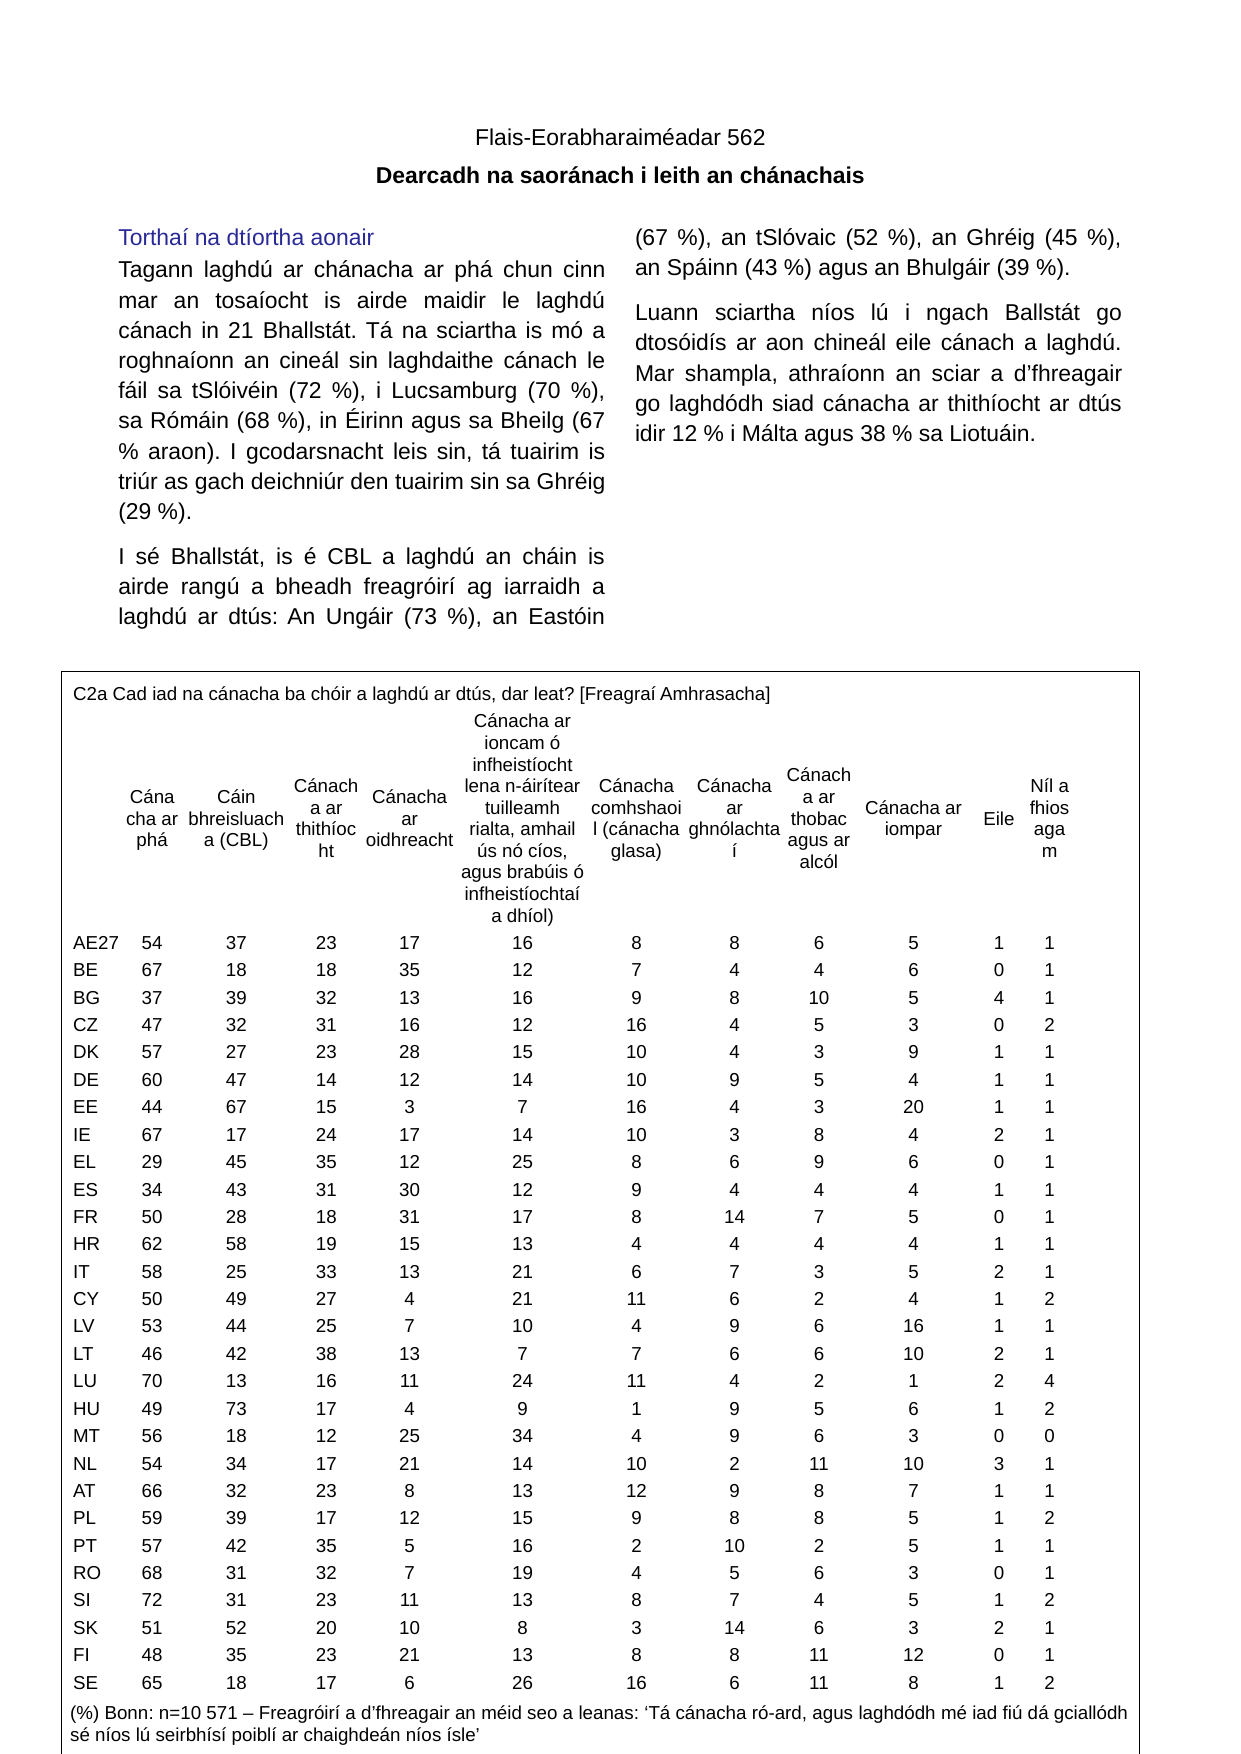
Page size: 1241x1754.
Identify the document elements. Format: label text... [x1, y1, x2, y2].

text Luann sciartha níos lú i ngach Ballstát go dtosóidís ar aon chineál eile cánach a laghdú. Mar shampla, athraíonn an sciar a d’fhreagair go laghdódh siad cánacha ar thithíocht ar dtús idir 12 % i Málta agus 38 % sa Liotuáin. [635, 299, 1122, 446]
table_cell 39 [182, 1504, 291, 1532]
table_cell 4 [783, 1175, 854, 1203]
table_cell 34 [182, 1449, 291, 1477]
table_cell NL [70, 1449, 122, 1477]
table_cell 4 [854, 1066, 972, 1093]
table_cell 21 [361, 1449, 457, 1477]
table_cell 54 [122, 1449, 182, 1477]
table_cell 32 [291, 984, 361, 1011]
table_cell DE [70, 1066, 122, 1093]
table_cell 4 [361, 1285, 457, 1312]
table_cell AE27 [70, 929, 122, 956]
table_cell 26 [457, 1669, 587, 1696]
table_cell 1 [973, 1477, 1025, 1504]
table_cell 73 [182, 1395, 291, 1422]
table_cell 7 [587, 956, 685, 984]
table_cell 1 [1025, 1093, 1074, 1121]
table_cell 34 [122, 1175, 182, 1203]
table_cell 14 [457, 1066, 587, 1093]
table_cell 1 [1025, 1066, 1074, 1093]
table_cell 8 [685, 1504, 783, 1532]
table_cell Cánacha ar thobac agus ar alcól [783, 708, 854, 929]
table_cell SI [70, 1586, 122, 1614]
table_cell 6 [854, 1395, 972, 1422]
table_cell 13 [457, 1477, 587, 1504]
table_cell 1 [1025, 1449, 1074, 1477]
table_cell 10 [361, 1614, 457, 1641]
table_cell 3 [854, 1559, 972, 1586]
table_cell 13 [361, 1340, 457, 1367]
table_cell 67 [122, 1121, 182, 1148]
table_cell 0 [973, 1641, 1025, 1668]
table_cell FR [70, 1203, 122, 1230]
table_cell 3 [854, 1011, 972, 1038]
table_cell 5 [854, 1504, 972, 1532]
table_cell 18 [291, 1203, 361, 1230]
table_cell 2 [685, 1449, 783, 1477]
table_cell 44 [182, 1313, 291, 1340]
table_cell 8 [457, 1614, 587, 1641]
table_cell 11 [783, 1449, 854, 1477]
table_cell 10 [587, 1121, 685, 1148]
table_cell 3 [783, 1039, 854, 1066]
table_cell 17 [291, 1504, 361, 1532]
table_cell 9 [685, 1066, 783, 1093]
table_cell 11 [361, 1367, 457, 1394]
table_cell 67 [182, 1093, 291, 1121]
table_cell 6 [685, 1148, 783, 1175]
table_cell 12 [854, 1641, 972, 1668]
text (67 %), an tSlóvaic (52 %), an Ghréig (45 %), an Spáinn (43 %) agus an Bhulgáir (39 %). [635, 224, 1122, 281]
table_cell 12 [457, 1011, 587, 1038]
table_cell 31 [361, 1203, 457, 1230]
table_cell 4 [783, 1586, 854, 1614]
table_cell 23 [291, 1641, 361, 1668]
table_cell 6 [783, 1313, 854, 1340]
table_cell 5 [783, 1066, 854, 1093]
table_cell 7 [685, 1586, 783, 1614]
table_cell 54 [122, 929, 182, 956]
table_cell 13 [182, 1367, 291, 1394]
table_cell 4 [587, 1313, 685, 1340]
table_cell 1 [1025, 1175, 1074, 1203]
table_cell 13 [457, 1641, 587, 1668]
table_cell 12 [291, 1422, 361, 1449]
table_cell 4 [783, 1230, 854, 1258]
table_cell 1 [1025, 1258, 1074, 1285]
table_cell 42 [182, 1340, 291, 1367]
table_cell 1 [973, 1285, 1025, 1312]
table_cell 8 [587, 1203, 685, 1230]
table_cell EL [70, 1148, 122, 1175]
table_cell 1 [587, 1395, 685, 1422]
table_cell 3 [854, 1422, 972, 1449]
table_cell 31 [182, 1586, 291, 1614]
table_cell 4 [854, 1175, 972, 1203]
table_cell 11 [783, 1641, 854, 1668]
table_cell 1 [854, 1367, 972, 1394]
table_cell 8 [587, 1641, 685, 1668]
table_cell 3 [783, 1258, 854, 1285]
table_cell 6 [783, 1340, 854, 1367]
table_cell 1 [1025, 1121, 1074, 1148]
table_cell 1 [1025, 1230, 1074, 1258]
table_cell 50 [122, 1203, 182, 1230]
table_cell 46 [122, 1340, 182, 1367]
table_cell 4 [685, 1093, 783, 1121]
table_cell 35 [361, 956, 457, 984]
table_cell 23 [291, 1586, 361, 1614]
table_cell 10 [457, 1313, 587, 1340]
table_cell 12 [361, 1504, 457, 1532]
table_cell 1 [973, 1039, 1025, 1066]
table_cell 7 [854, 1477, 972, 1504]
table_cell 11 [783, 1669, 854, 1696]
table_cell [70, 708, 122, 929]
table_cell 16 [854, 1313, 972, 1340]
table_cell 2 [973, 1367, 1025, 1394]
table_cell 17 [182, 1121, 291, 1148]
table_cell 14 [685, 1614, 783, 1641]
table_cell 35 [291, 1148, 361, 1175]
table_cell 4 [587, 1559, 685, 1586]
table_cell 2 [973, 1121, 1025, 1148]
table_cell 1 [1025, 1148, 1074, 1175]
table_cell 29 [122, 1148, 182, 1175]
table_cell 1 [973, 1504, 1025, 1532]
table_cell 3 [361, 1093, 457, 1121]
table_cell Cánacha ar iompar [854, 708, 972, 929]
table_cell 1 [1025, 1477, 1074, 1504]
table_cell LU [70, 1367, 122, 1394]
table_cell Cánacha ar oidhreacht [361, 708, 457, 929]
table_cell 8 [783, 1121, 854, 1148]
table_cell 32 [182, 1477, 291, 1504]
table_cell 20 [291, 1614, 361, 1641]
table_cell 70 [122, 1367, 182, 1394]
table_cell 56 [122, 1422, 182, 1449]
table_cell 1 [1025, 1039, 1074, 1066]
table_cell 45 [182, 1148, 291, 1175]
table_cell 16 [457, 984, 587, 1011]
table_cell 3 [973, 1449, 1025, 1477]
table_cell 1 [973, 1586, 1025, 1614]
table_cell 60 [122, 1066, 182, 1093]
table_cell Cánacha comhshaoil (cánacha glasa) [587, 708, 685, 929]
table_cell 38 [291, 1340, 361, 1367]
table_cell Cáin bhreisluacha (CBL) [182, 708, 291, 929]
table_cell 1 [973, 1175, 1025, 1203]
table_cell 4 [587, 1230, 685, 1258]
table_cell 18 [182, 956, 291, 984]
table_cell 7 [783, 1203, 854, 1230]
table_cell DK [70, 1039, 122, 1066]
table_cell 16 [291, 1367, 361, 1394]
table_cell 5 [854, 1258, 972, 1285]
table_cell Eile [973, 708, 1025, 929]
table_cell 48 [122, 1641, 182, 1668]
table_cell 11 [361, 1586, 457, 1614]
table_cell 4 [685, 1175, 783, 1203]
table_cell 7 [361, 1559, 457, 1586]
table_cell 27 [291, 1285, 361, 1312]
table_cell 6 [361, 1669, 457, 1696]
table_cell 35 [291, 1532, 361, 1559]
table_cell 5 [361, 1532, 457, 1559]
table_cell 10 [587, 1449, 685, 1477]
table_cell 34 [457, 1422, 587, 1449]
table_cell 21 [457, 1285, 587, 1312]
table_cell 25 [361, 1422, 457, 1449]
table_cell 15 [361, 1230, 457, 1258]
table_cell 1 [1025, 1313, 1074, 1340]
table_cell 8 [587, 1586, 685, 1614]
table_cell 14 [457, 1449, 587, 1477]
table_cell 3 [685, 1121, 783, 1148]
table_cell 2 [783, 1367, 854, 1394]
table_cell 23 [291, 929, 361, 956]
table_cell 9 [587, 984, 685, 1011]
table_cell 1 [973, 1066, 1025, 1093]
table_cell 6 [783, 1559, 854, 1586]
table_cell Cánacha ar ghnólachtaí [685, 708, 783, 929]
table_cell 58 [182, 1230, 291, 1258]
table_cell 21 [361, 1641, 457, 1668]
table_cell 16 [361, 1011, 457, 1038]
table_cell 25 [457, 1148, 587, 1175]
table_cell 67 [122, 956, 182, 984]
table_cell 9 [854, 1039, 972, 1066]
table_cell BE [70, 956, 122, 984]
table_cell 2 [973, 1258, 1025, 1285]
table_cell 2 [973, 1614, 1025, 1641]
table_cell 2 [1025, 1395, 1074, 1422]
table_cell BG [70, 984, 122, 1011]
table_cell 7 [457, 1093, 587, 1121]
table_cell Cánacha ar thithíocht [291, 708, 361, 929]
table_cell 1 [973, 1093, 1025, 1121]
table_cell 5 [854, 1203, 972, 1230]
table_cell 24 [457, 1367, 587, 1394]
table_cell 5 [783, 1395, 854, 1422]
table_cell 2 [783, 1532, 854, 1559]
table_cell 19 [291, 1230, 361, 1258]
table_cell ES [70, 1175, 122, 1203]
table_cell 9 [587, 1175, 685, 1203]
table_cell 6 [783, 1422, 854, 1449]
table_cell SK [70, 1614, 122, 1641]
text (%) Bonn: n=10 571 – Freagróirí a d’fhreagair an méid seo a leanas: ‘Tá cánacha ró-ard, agus laghdódh mé iad fiú dá gciallódh sé níos lú seirbhísí poiblí ar chaighdeán níos ísle’ [70, 1702, 1130, 1745]
table_cell 17 [457, 1203, 587, 1230]
table_cell 9 [685, 1422, 783, 1449]
table_cell Níl a fhios agam [1025, 708, 1074, 929]
table_cell 10 [587, 1066, 685, 1093]
table_cell 53 [122, 1313, 182, 1340]
table_cell 7 [685, 1258, 783, 1285]
table_cell 4 [973, 984, 1025, 1011]
table_cell 10 [685, 1532, 783, 1559]
table_cell 12 [587, 1477, 685, 1504]
table_cell 17 [291, 1669, 361, 1696]
table_cell 27 [182, 1039, 291, 1066]
table_cell 28 [361, 1039, 457, 1066]
table_cell 0 [973, 1011, 1025, 1038]
table_cell FI [70, 1641, 122, 1668]
table_cell 15 [457, 1504, 587, 1532]
table_cell 8 [587, 929, 685, 956]
table_cell 18 [182, 1422, 291, 1449]
table_cell 47 [122, 1011, 182, 1038]
table_cell PT [70, 1532, 122, 1559]
table_cell 2 [1025, 1504, 1074, 1532]
table_cell 3 [854, 1614, 972, 1641]
table_cell 9 [457, 1395, 587, 1422]
table_cell Cánacha ar ioncam ó infheistíocht lena n-áirítear tuilleamh rialta, amhail ús nó cíos, agus brabúis ó infheistíochtaí a dhíol) [457, 708, 587, 929]
table_cell 16 [587, 1669, 685, 1696]
table_cell 2 [973, 1340, 1025, 1367]
table_cell 1 [1025, 1559, 1074, 1586]
table_cell 6 [783, 1614, 854, 1641]
table_cell 0 [973, 1559, 1025, 1586]
table_cell 47 [182, 1066, 291, 1093]
table_cell 6 [854, 1148, 972, 1175]
table_cell 19 [457, 1559, 587, 1586]
table_cell 65 [122, 1669, 182, 1696]
table_cell 35 [182, 1641, 291, 1668]
table_cell 12 [457, 1175, 587, 1203]
table_cell 15 [457, 1039, 587, 1066]
table_cell 14 [457, 1121, 587, 1148]
table_cell 16 [587, 1093, 685, 1121]
table_cell 57 [122, 1039, 182, 1066]
table_cell LV [70, 1313, 122, 1340]
table_cell 6 [685, 1285, 783, 1312]
table_cell 5 [854, 929, 972, 956]
text Torthaí na dtíortha aonair [118, 224, 605, 250]
table_cell 9 [783, 1148, 854, 1175]
table_cell AT [70, 1477, 122, 1504]
table_cell 25 [291, 1313, 361, 1340]
table_cell 44 [122, 1093, 182, 1121]
table_cell 12 [361, 1066, 457, 1093]
table_cell 59 [122, 1504, 182, 1532]
table_cell 8 [361, 1477, 457, 1504]
table_cell 8 [783, 1504, 854, 1532]
table_cell 42 [182, 1532, 291, 1559]
table_cell 6 [783, 929, 854, 956]
table_cell 68 [122, 1559, 182, 1586]
table_cell 57 [122, 1532, 182, 1559]
table_cell 9 [685, 1395, 783, 1422]
table_cell 1 [1025, 1641, 1074, 1668]
table_cell 6 [685, 1340, 783, 1367]
table_cell 2 [1025, 1285, 1074, 1312]
table_cell 66 [122, 1477, 182, 1504]
table_cell 6 [587, 1258, 685, 1285]
table_cell 11 [587, 1285, 685, 1312]
table_cell 0 [1025, 1422, 1074, 1449]
table_cell 1 [973, 1532, 1025, 1559]
table_cell 5 [783, 1011, 854, 1038]
table_cell 16 [587, 1011, 685, 1038]
table_cell PL [70, 1504, 122, 1532]
table_cell 4 [587, 1422, 685, 1449]
table_cell 31 [182, 1559, 291, 1586]
table_cell 1 [1025, 956, 1074, 984]
table_cell 16 [457, 1532, 587, 1559]
table_cell 13 [457, 1230, 587, 1258]
table_cell 4 [685, 1367, 783, 1394]
table_cell MT [70, 1422, 122, 1449]
table_cell 6 [685, 1669, 783, 1696]
table_cell 37 [182, 929, 291, 956]
table_cell 4 [1025, 1367, 1074, 1394]
table_cell 16 [457, 929, 587, 956]
table_cell 1 [973, 929, 1025, 956]
table_cell 15 [291, 1093, 361, 1121]
table_cell 10 [854, 1449, 972, 1477]
table_cell 17 [361, 1121, 457, 1148]
table_cell 8 [685, 1641, 783, 1668]
table_cell 18 [291, 956, 361, 984]
table_cell 13 [361, 984, 457, 1011]
table_cell 9 [685, 1313, 783, 1340]
table_cell 8 [587, 1148, 685, 1175]
text I sé Bhallstát, is é CBL a laghdú an cháin is airde rangú a bheadh freagróirí ag iarraidh a laghdú ar dtús: An Ungáir (73 %), an Eastóin [118, 543, 605, 629]
table_cell 5 [854, 984, 972, 1011]
table_cell CZ [70, 1011, 122, 1038]
table_cell 72 [122, 1586, 182, 1614]
table_cell 4 [685, 1230, 783, 1258]
table_cell 3 [783, 1093, 854, 1121]
table_cell 1 [1025, 1203, 1074, 1230]
table_cell SE [70, 1669, 122, 1696]
table_cell 1 [973, 1230, 1025, 1258]
table_cell 0 [973, 1422, 1025, 1449]
table_cell 23 [291, 1039, 361, 1066]
table_cell 43 [182, 1175, 291, 1203]
table_cell 5 [854, 1586, 972, 1614]
table_cell 50 [122, 1285, 182, 1312]
table_cell 2 [1025, 1011, 1074, 1038]
table_cell 21 [457, 1258, 587, 1285]
table_cell IT [70, 1258, 122, 1285]
table_cell 6 [854, 956, 972, 984]
table_cell 31 [291, 1175, 361, 1203]
table_cell 10 [783, 984, 854, 1011]
table_cell 51 [122, 1614, 182, 1641]
table_cell IE [70, 1121, 122, 1148]
table_cell 17 [361, 929, 457, 956]
table_cell 9 [587, 1504, 685, 1532]
table_cell 8 [685, 984, 783, 1011]
table_cell 7 [587, 1340, 685, 1367]
table_cell 4 [361, 1395, 457, 1422]
table_cell 1 [973, 1669, 1025, 1696]
table_cell 32 [182, 1011, 291, 1038]
table_cell 1 [1025, 929, 1074, 956]
table_cell 52 [182, 1614, 291, 1641]
table_cell 1 [973, 1395, 1025, 1422]
table_cell 4 [685, 1011, 783, 1038]
table_cell 31 [291, 1011, 361, 1038]
table_cell 32 [291, 1559, 361, 1586]
table_cell 25 [182, 1258, 291, 1285]
table_cell 49 [122, 1395, 182, 1422]
table_cell 13 [361, 1258, 457, 1285]
table_cell Cánacha ar phá [122, 708, 182, 929]
table_cell 24 [291, 1121, 361, 1148]
table_cell 2 [1025, 1586, 1074, 1614]
table_cell 14 [685, 1203, 783, 1230]
table_cell 13 [457, 1586, 587, 1614]
table_cell 11 [587, 1367, 685, 1394]
table_cell 39 [182, 984, 291, 1011]
table_cell 28 [182, 1203, 291, 1230]
table_cell 0 [973, 956, 1025, 984]
table_cell 10 [854, 1340, 972, 1367]
table_cell 37 [122, 984, 182, 1011]
table_cell 10 [587, 1039, 685, 1066]
table_cell 4 [854, 1230, 972, 1258]
table_cell CY [70, 1285, 122, 1312]
table_cell 14 [291, 1066, 361, 1093]
table_cell RO [70, 1559, 122, 1586]
table_cell 33 [291, 1258, 361, 1285]
table_cell 3 [587, 1614, 685, 1641]
text Tagann laghdú ar chánacha ar phá chun cinn mar an tosaíocht is airde maidir le laghdú cánach in 21 Bhallstát. Tá na sciartha is mó a roghnaíonn an cineál sin laghdaithe cánach le fáil sa tSlóivéin (72 %), i Lucsamburg (70 %), sa Rómáin (68 %), in Éirinn agus sa Bheilg (67 % araon). I gcodarsnacht leis sin, tá tuairim is triúr as gach deichniúr den tuairim sin sa Ghréig (29 %). [118, 256, 605, 524]
table_cell 4 [783, 956, 854, 984]
table_cell 1 [1025, 1532, 1074, 1559]
table_cell 20 [854, 1093, 972, 1121]
table_cell 4 [685, 956, 783, 984]
table_cell EE [70, 1093, 122, 1121]
table_cell 2 [1025, 1669, 1074, 1696]
table_cell 7 [361, 1313, 457, 1340]
table_cell 30 [361, 1175, 457, 1203]
table_cell LT [70, 1340, 122, 1367]
table_cell 1 [1025, 984, 1074, 1011]
table_cell 1 [1025, 1340, 1074, 1367]
table_cell 4 [854, 1121, 972, 1148]
table_cell 62 [122, 1230, 182, 1258]
table_cell 0 [973, 1148, 1025, 1175]
table_cell 4 [685, 1039, 783, 1066]
table_cell 12 [457, 956, 587, 984]
table_cell 4 [854, 1285, 972, 1312]
table_cell 8 [783, 1477, 854, 1504]
table_cell 8 [854, 1669, 972, 1696]
table_cell 1 [1025, 1614, 1074, 1641]
table_cell 1 [973, 1313, 1025, 1340]
table_cell 0 [973, 1203, 1025, 1230]
table_header C2a Cad iad na cánacha ba chóir a laghdú ar dtús, dar leat? [Freagraí Amhrasacha] [70, 680, 1074, 707]
table_cell 9 [685, 1477, 783, 1504]
table_cell HU [70, 1395, 122, 1422]
table_cell 7 [457, 1340, 587, 1367]
table_cell 12 [361, 1148, 457, 1175]
table_cell 17 [291, 1449, 361, 1477]
table_cell 23 [291, 1477, 361, 1504]
table_cell 58 [122, 1258, 182, 1285]
table_cell 5 [854, 1532, 972, 1559]
table_cell 8 [685, 929, 783, 956]
table_cell 2 [783, 1285, 854, 1312]
table_cell 17 [291, 1395, 361, 1422]
table_cell 2 [587, 1532, 685, 1559]
table_cell 5 [685, 1559, 783, 1586]
table_cell 18 [182, 1669, 291, 1696]
table_cell 49 [182, 1285, 291, 1312]
table_cell HR [70, 1230, 122, 1258]
